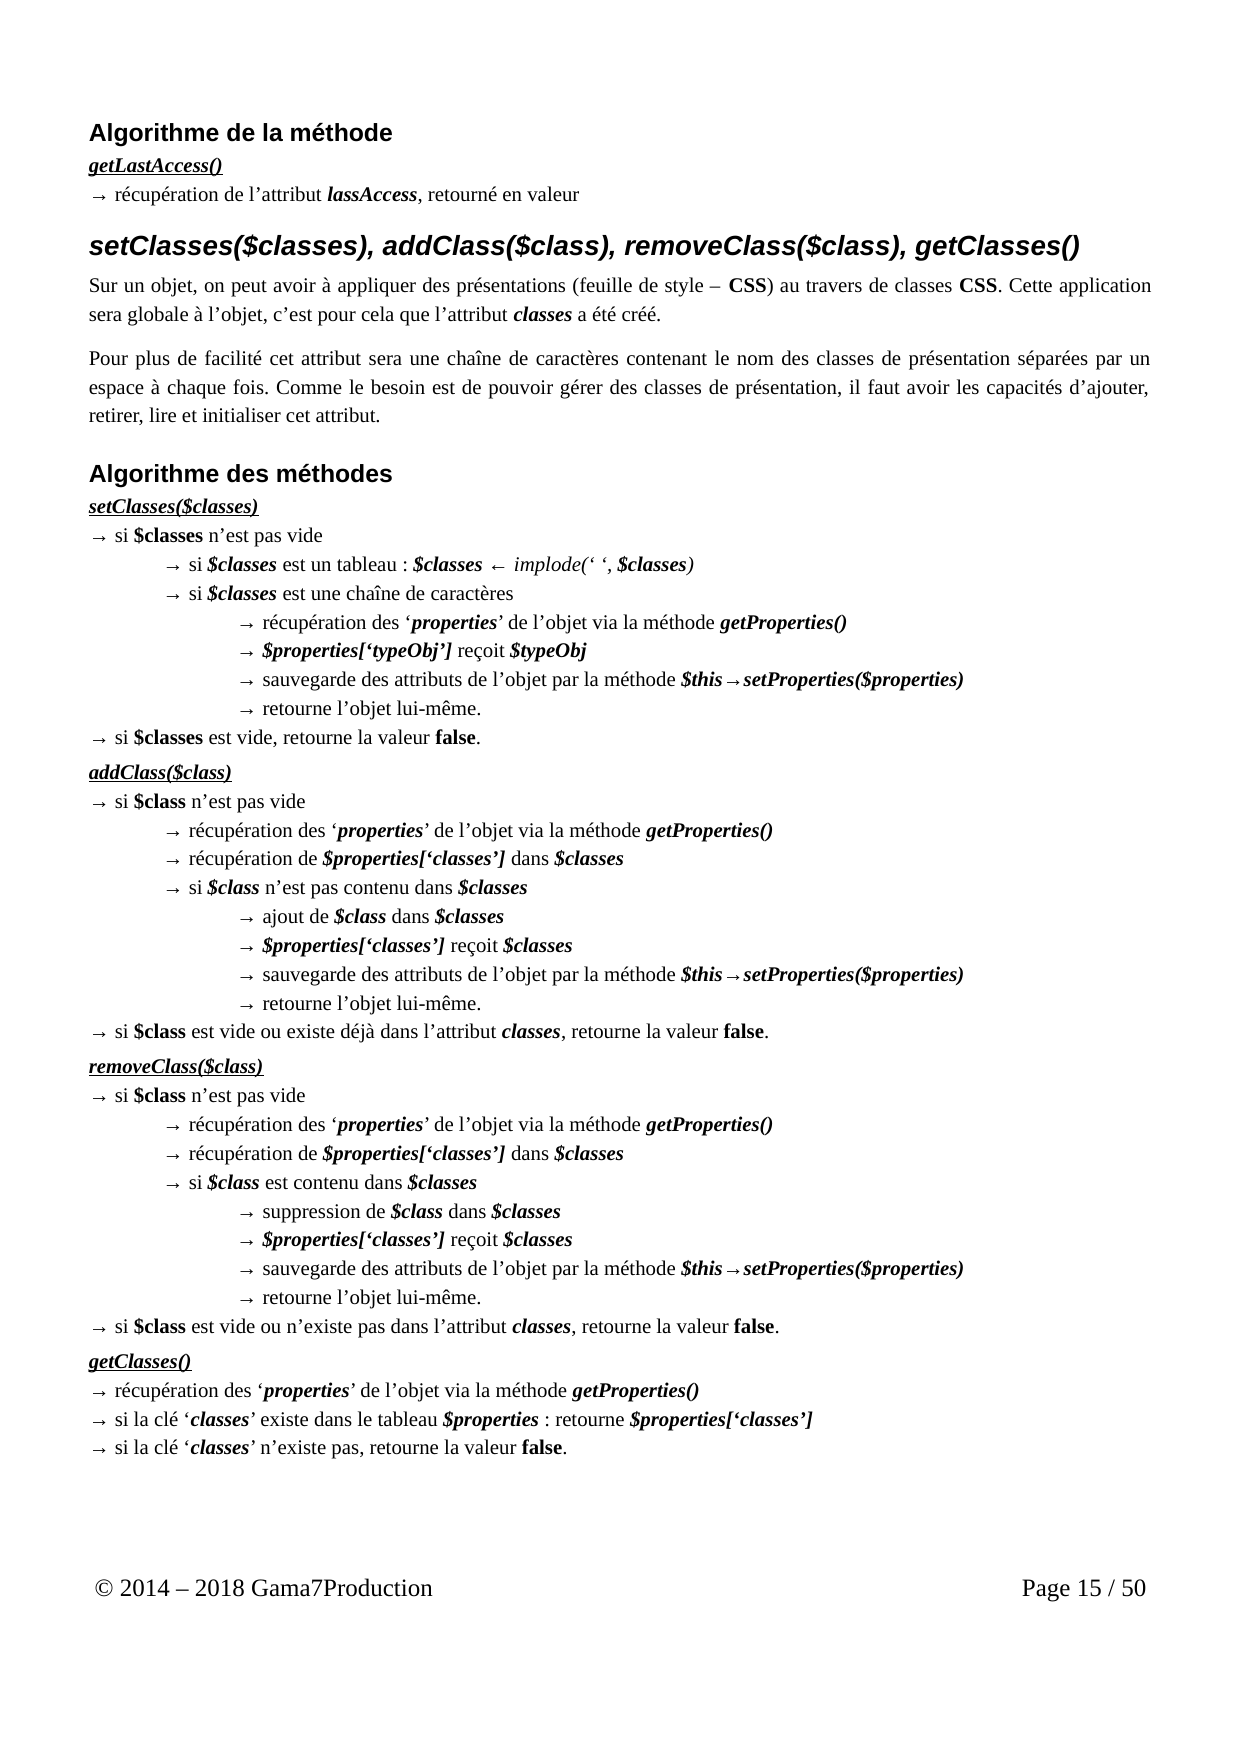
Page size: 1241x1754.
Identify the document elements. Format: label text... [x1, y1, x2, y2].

subtitle setClasses($classes), addClass($class), removeClass($class), getClasses() [88, 229, 1152, 261]
text → si $class n’est pas vide [88, 789, 1152, 813]
text → sauvegarde des attributs de l’objet par la méthode $this→setProperties($properties) [236, 667, 1152, 691]
text → ajout de $class dans $classes [88, 904, 1152, 928]
text removeClass($class) [88, 1054, 1152, 1078]
text → si $class n’est pas vide [88, 1083, 1152, 1107]
text addClass($class) [88, 760, 1152, 784]
text → récupération des ‘properties’ de l’objet via la méthode getProperties() [88, 609, 1152, 634]
text → retourne l’objet lui-même. [88, 991, 1152, 1015]
text → $properties[‘classes’] reçoit $classes [88, 933, 1152, 957]
subtitle Algorithme des méthodes [88, 459, 1152, 488]
text → récupération de $properties[‘classes’] dans $classes [88, 846, 1152, 870]
subtitle Algorithme de la méthode [88, 118, 1152, 147]
text → si $classes est vide, retourne la valeur false. [88, 725, 1152, 749]
text → $properties[‘typeObj’] reçoit $typeObj [88, 638, 1152, 662]
text → récupération des ‘properties’ de l’objet via la méthode getProperties() [88, 1378, 1152, 1402]
text Pour plus de facilité cet attribut sera une chaîne de caractères contenant le nom des classes de présentation séparées par un espace à chaque fois. Comme le besoin est de pouvoir gérer des classes de présentation, il faut avoir les capacités d’ajouter, retirer, lire et initialiser cet attribut. [88, 346, 1152, 427]
text → si $classes est une chaîne de caractères [88, 581, 1152, 605]
text → si $class est contenu dans $classes [88, 1170, 1152, 1194]
text → récupération de l’attribut lassAccess, retourné en valeur [88, 182, 1152, 206]
text → récupération des ‘properties’ de l’objet via la méthode getProperties() [88, 817, 1152, 842]
text → récupération de $properties[‘classes’] dans $classes [88, 1141, 1152, 1165]
text → sauvegarde des attributs de l’objet par la méthode $this→setProperties($properties) [236, 962, 1152, 986]
text → sauvegarde des attributs de l’objet par la méthode $this→setProperties($properties) [236, 1256, 1152, 1280]
text → si la clé ‘classes’ n’existe pas, retourne la valeur false. [88, 1435, 1152, 1459]
text → si $classes est un tableau : $classes ← implode(‘ ‘, $classes) [88, 552, 1152, 576]
text → si $class n’est pas contenu dans $classes [88, 875, 1152, 899]
text → retourne l’objet lui-même. [88, 696, 1152, 720]
text setClasses($classes) [88, 494, 1152, 518]
text → si $class est vide ou existe déjà dans l’attribut classes, retourne la valeur false. [88, 1019, 1152, 1043]
text getClasses() [88, 1349, 1152, 1373]
text → retourne l’objet lui-même. [88, 1285, 1152, 1309]
text → récupération des ‘properties’ de l’objet via la méthode getProperties() [88, 1112, 1152, 1136]
text → si $class est vide ou n’existe pas dans l’attribut classes, retourne la valeur false. [88, 1314, 1152, 1338]
text getLastAccess() [88, 153, 1152, 177]
text → si la clé ‘classes’ existe dans le tableau $properties : retourne $properties[‘classes’] [88, 1406, 1152, 1431]
text → si $classes n’est pas vide [88, 523, 1152, 547]
text → $properties[‘classes’] reçoit $classes [88, 1227, 1152, 1251]
text → suppression de $class dans $classes [88, 1198, 1152, 1223]
text Sur un objet, on peut avoir à appliquer des présentations (feuille de style – CSS) au travers de classes CSS. Cette application sera globale à l’objet, c’est pour cela que l’attribut classes a été créé. [88, 273, 1152, 326]
